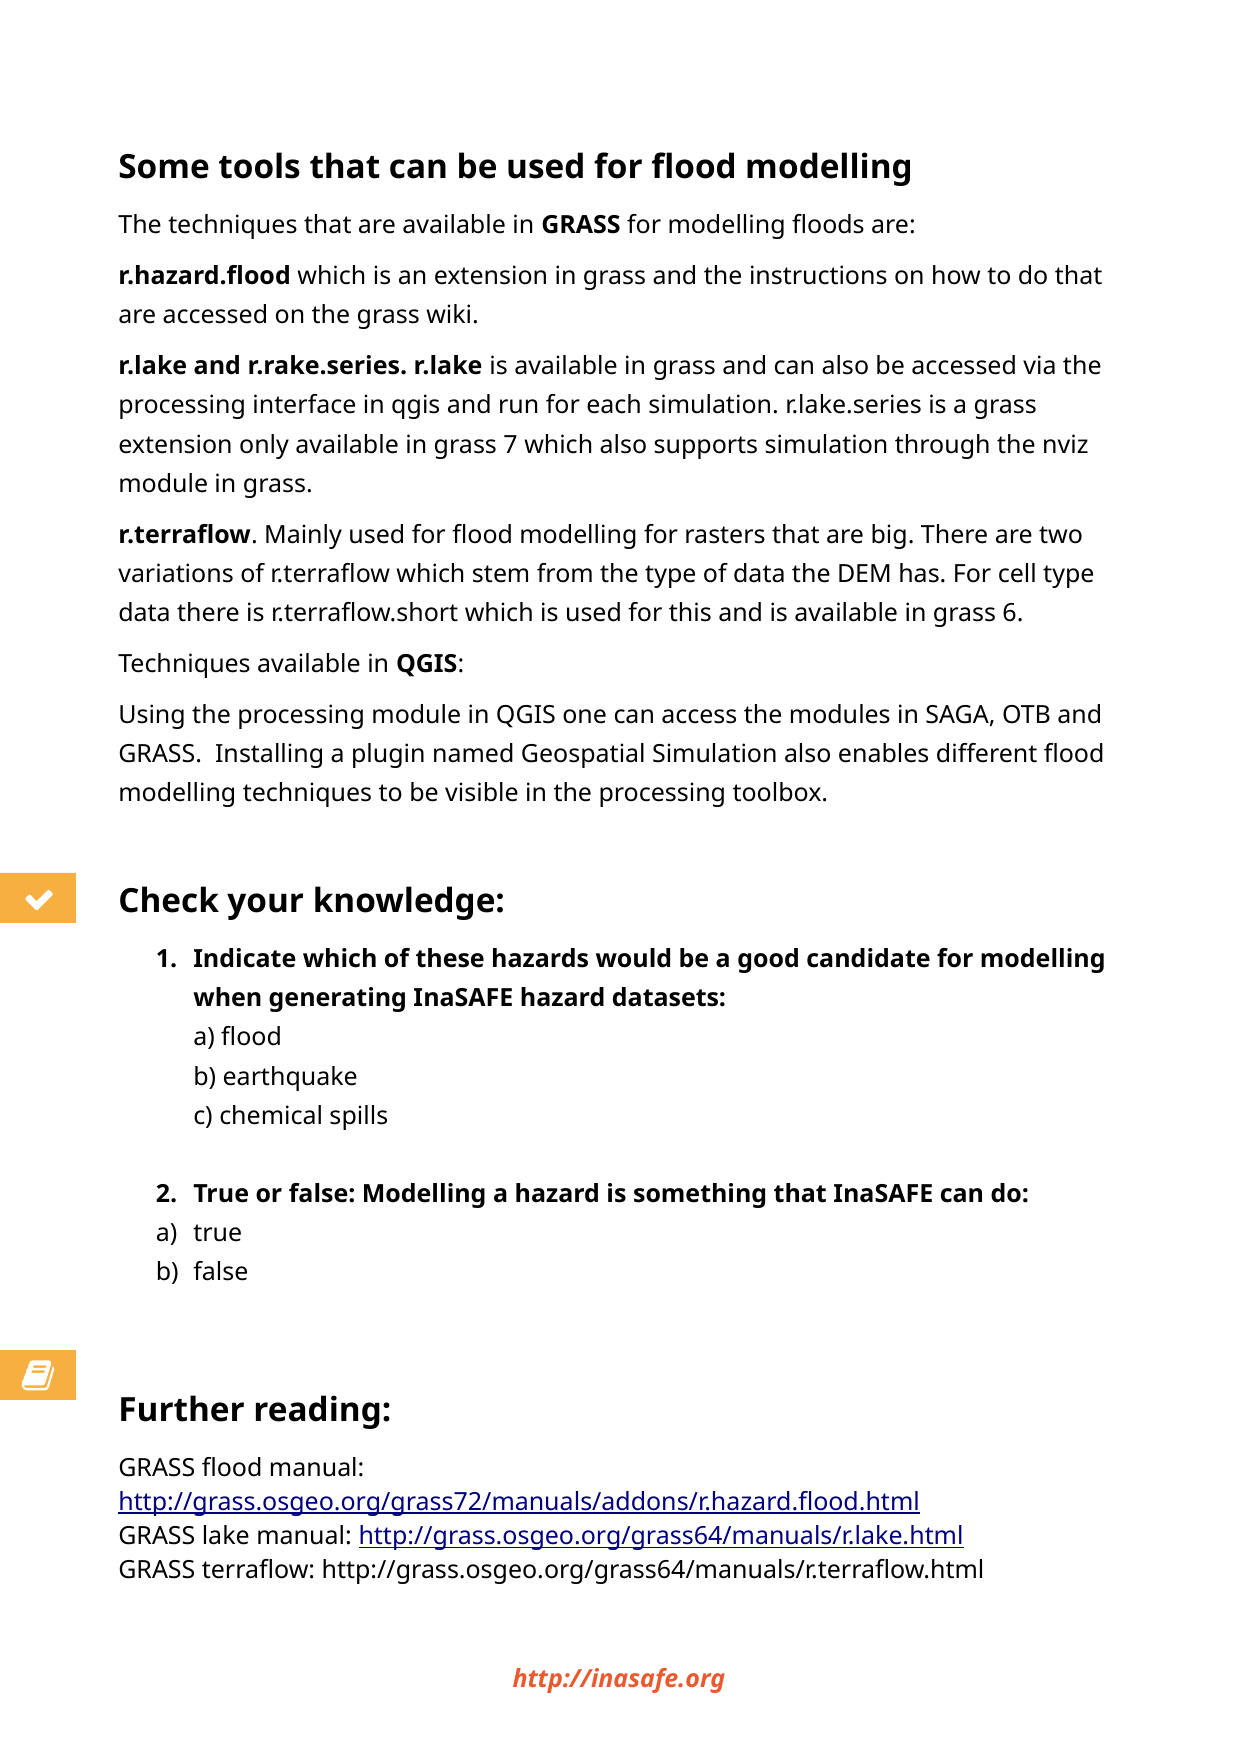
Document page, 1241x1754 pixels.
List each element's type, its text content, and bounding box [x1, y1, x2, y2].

text r.terraflow. Mainly used for flood modelling for rasters that are big. There are two variations of r.terraflow which stem from the type of data the DEM has. For cell type data there is r.terraflow.short which is used for this and is available in grass 6. [118, 516, 1122, 629]
text Techniques available in QGIS: [118, 646, 1122, 680]
subtitle Check your knowledge: [118, 877, 1122, 922]
list true [156, 1215, 1122, 1249]
text GRASS flood manual: http://grass.osgeo.org/grass72/manuals/addons/r.hazard.flood.html GRASS lake manual: http://grass.osgeo.org/grass64/manuals/r.lake.html GRASS terraflow: http://grass.osgeo.org/grass64/manuals/r.terraflow.html [118, 1449, 1122, 1586]
list Indicate which of these hazards would be a good candidate for modelling when generating InaSAFE hazard datasets: [156, 941, 1122, 1014]
list a) flood [156, 1019, 1122, 1053]
text r.hazard.flood which is an extension in grass and the instructions on how to do that are accessed on the grass wiki. [118, 258, 1122, 331]
subtitle Some tools that can be used for flood modelling [118, 143, 1122, 188]
list false [156, 1254, 1122, 1288]
list True or false: Modelling a hazard is something that InaSAFE can do: [156, 1176, 1122, 1210]
text Using the processing module in QGIS one can access the modules in SAGA, OTB and GRASS. Installing a plugin named Geospatial Simulation also enables different flood modelling techniques to be visible in the processing toolbox. [118, 697, 1122, 809]
text c) chemical spills [118, 1097, 1122, 1131]
text The techniques that are available in GRASS for modelling floods are: [118, 207, 1122, 241]
text r.lake and r.rake.series. r.lake is available in grass and can also be accessed via the processing interface in qgis and run for each simulation. r.lake.series is a grass extension only available in grass 7 which also supports simulation through the nviz module in grass. [118, 348, 1122, 499]
list b) earthquake [156, 1058, 1122, 1092]
subtitle Further reading: [118, 1333, 1122, 1431]
